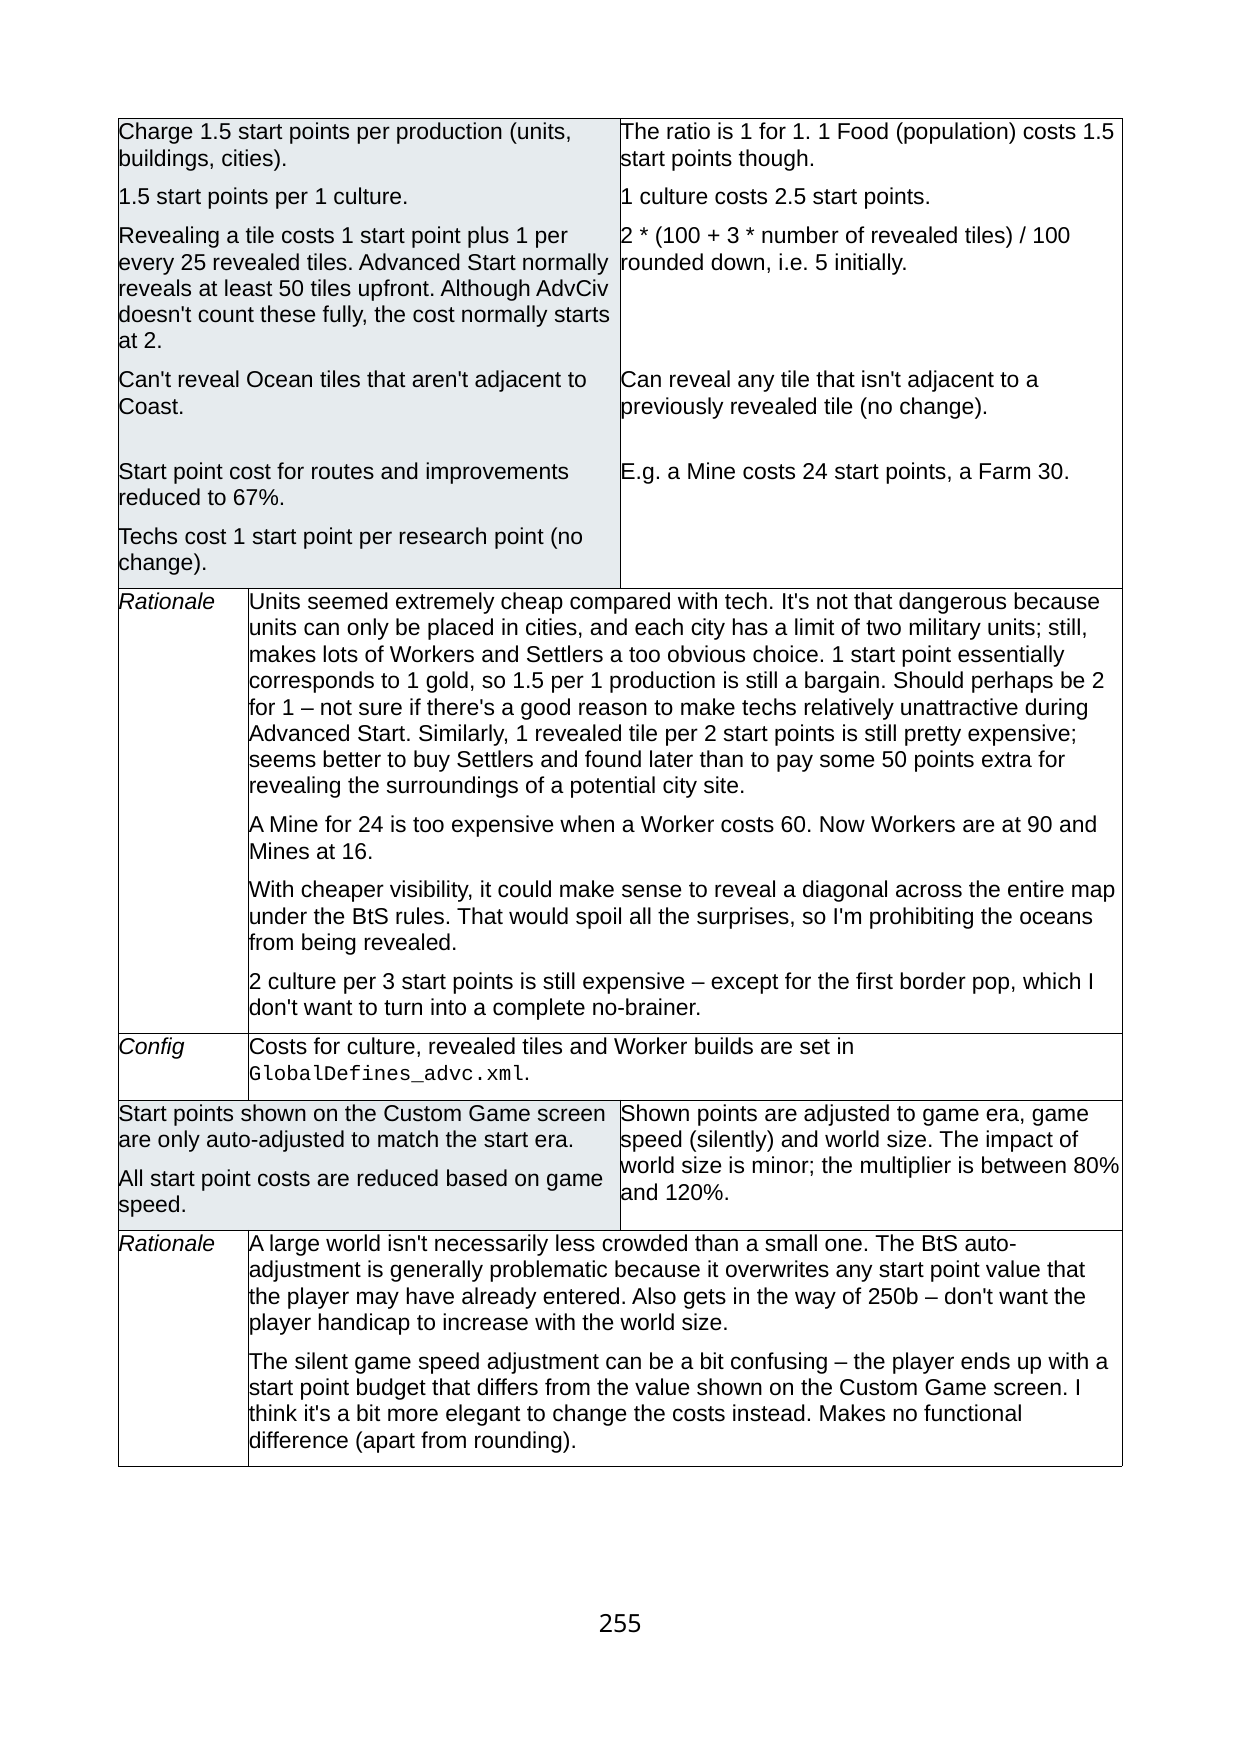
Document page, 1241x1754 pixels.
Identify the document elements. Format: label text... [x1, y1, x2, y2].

table_cell Units seemed extremely cheap compared with tech. It's not that dangerous because units can only be placed in cities, and each city has a limit of two military units; still, makes lots of Workers and Settlers a too obvious choice. 1 start point essentially corresponds to 1 gold, so 1.5 per 1 production is still a bargain. Should perhaps be 2 for 1 – not sure if there's a good reason to make techs relatively unattractive during Advanced Start. Similarly, 1 revealed tile per 2 start points is still pretty expensive; seems better to buy Settlers and found later than to pay some 50 points extra for revealing the surroundings of a potential city site. A Mine for 24 is too expensive when a Worker costs 60. Now Workers are at 90 and Mines at 16. With cheaper visibility, it could make sense to reveal a diagonal across the entire map under the BtS rules. That would spoil all the surprises, so I'm prohibiting the oceans from being revealed. 2 culture per 3 start points is still expensive – except for the first border pop, which I don't want to turn into a complete no-brainer. [249, 589, 1122, 1033]
table_cell Charge 1.5 start points per production (units, buildings, cities). 1.5 start points per 1 culture. Revealing a tile costs 1 start point plus 1 per every 25 revealed tiles. Advanced Start normally reveals at least 50 tiles upfront. Although AdvCiv doesn't count these fully, the cost normally starts at 2. Can't reveal Ocean tiles that aren't adjacent to Coast. Start point cost for routes and improvements reduced to 67%. Techs cost 1 start point per research point (no change). [119, 119, 620, 588]
table_cell Rationale [119, 1231, 248, 1466]
table_cell A large world isn't necessarily less crowded than a small one. The BtS auto-adjustment is generally problematic because it overwrites any start point value that the player may have already entered. Also gets in the way of 250b – don't want the player handicap to increase with the world size. The silent game speed adjustment can be a bit confusing – the player ends up with a start point budget that differs from the value shown on the Custom Game screen. I think it's a bit more elegant to change the costs instead. Makes no functional difference (apart from rounding). [249, 1231, 1122, 1466]
table_cell Start points shown on the Custom Game screen are only auto-adjusted to match the start era. All start point costs are reduced based on game speed. [119, 1101, 620, 1230]
table_cell Config [119, 1034, 248, 1099]
table_cell Rationale [119, 589, 248, 1033]
table_cell The ratio is 1 for 1. 1 Food (population) costs 1.5 start points though. 1 culture costs 2.5 start points. 2 * (100 + 3 * number of revealed tiles) / 100 rounded down, i.e. 5 initially. Can reveal any tile that isn't adjacent to a previously revealed tile (no change). E.g. a Mine costs 24 start points, a Farm 30. [621, 119, 1122, 588]
table_cell Shown points are adjusted to game era, game speed (silently) and world size. The impact of world size is minor; the multiplier is between 80% and 120%. [621, 1101, 1122, 1230]
table_cell Costs for culture, revealed tiles and Worker builds are set in GlobalDefines_advc.xml. [249, 1034, 1122, 1099]
